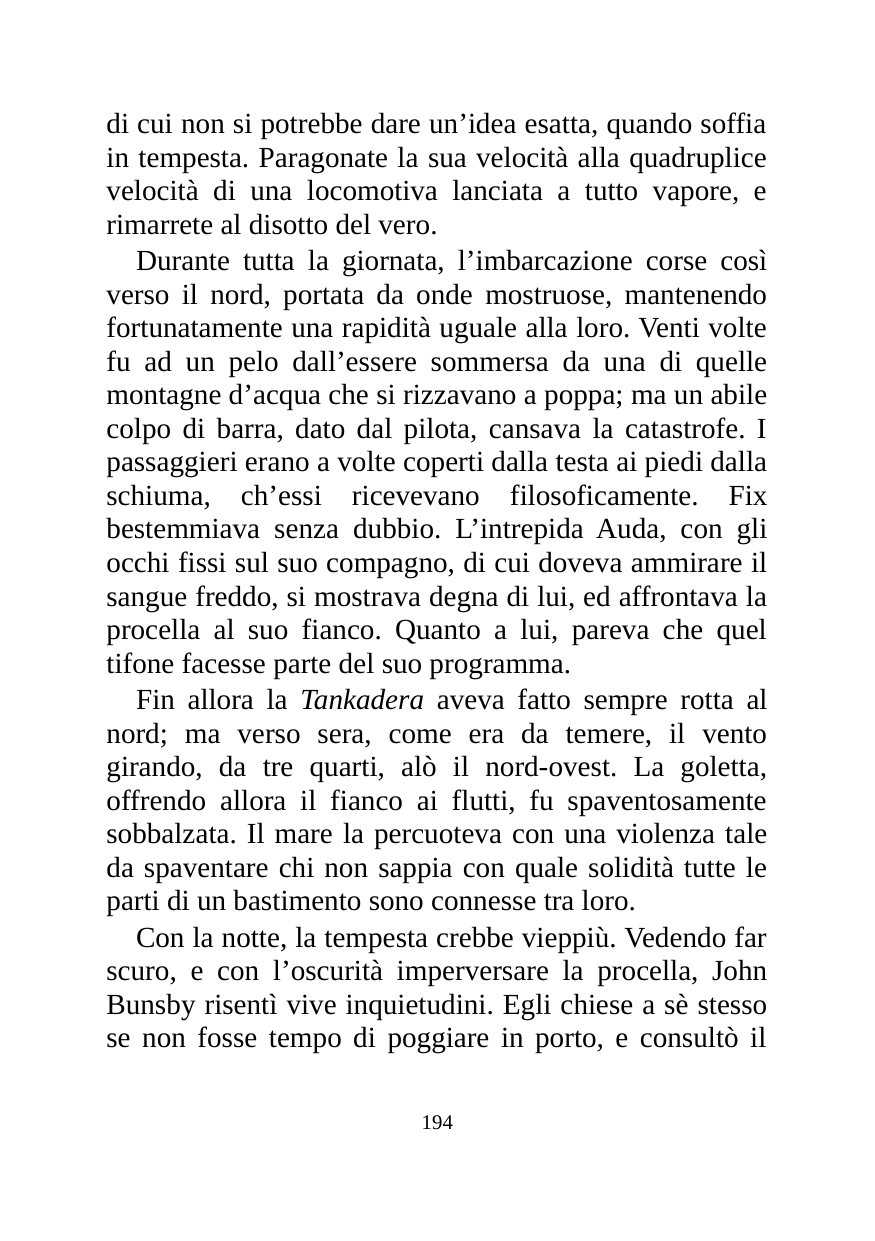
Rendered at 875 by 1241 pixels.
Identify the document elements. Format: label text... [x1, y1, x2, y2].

text Durante tutta la giornata, l’imbarcazione corse così verso il nord, portata da onde mostruose, mantenendo fortunatamente una rapidità uguale alla loro. Venti volte fu ad un pelo dall’essere sommersa da una di quelle montagne d’acqua che si rizzavano a poppa; ma un abile colpo di barra, dato dal pilota, cansava la catastrofe. I passaggieri erano a volte coperti dalla testa ai piedi dalla schiuma, ch’essi ricevevano filosoficamente. Fix bestemmiava senza dubbio. L’intrepida Auda, con gli occhi fissi sul suo compagno, di cui doveva ammirare il sangue freddo, si mostrava degna di lui, ed affrontava la procella al suo fianco. Quanto a lui, pareva che quel tifone facesse parte del suo programma. [106, 243, 768, 679]
text di cui non si potrebbe dare un’idea esatta, quando soffia in tempesta. Paragonate la sua velocità alla quadruplice velocità di una locomotiva lanciata a tutto vapore, e rimarrete al disotto del vero. [106, 106, 768, 240]
text Fin allora la Tankadera aveva fatto sempre rotta al nord; ma verso sera, come era da temere, il vento girando, da tre quarti, alò il nord-ovest. La goletta, offrendo allora il fianco ai flutti, fu spaventosamente sobbalzata. Il mare la percuoteva con una violenza tale da spaventare chi non sappia con quale solidità tutte le parti di un bastimento sono connesse tra loro. [106, 682, 768, 917]
text Con la notte, la tempesta crebbe vieppiù. Vedendo far scuro, e con l’oscurità imperversare la procella, John Bunsby risentì vive inquietudini. Egli chiese a sè stesso se non fosse tempo di poggiare in porto, e consultò il [106, 920, 768, 1054]
